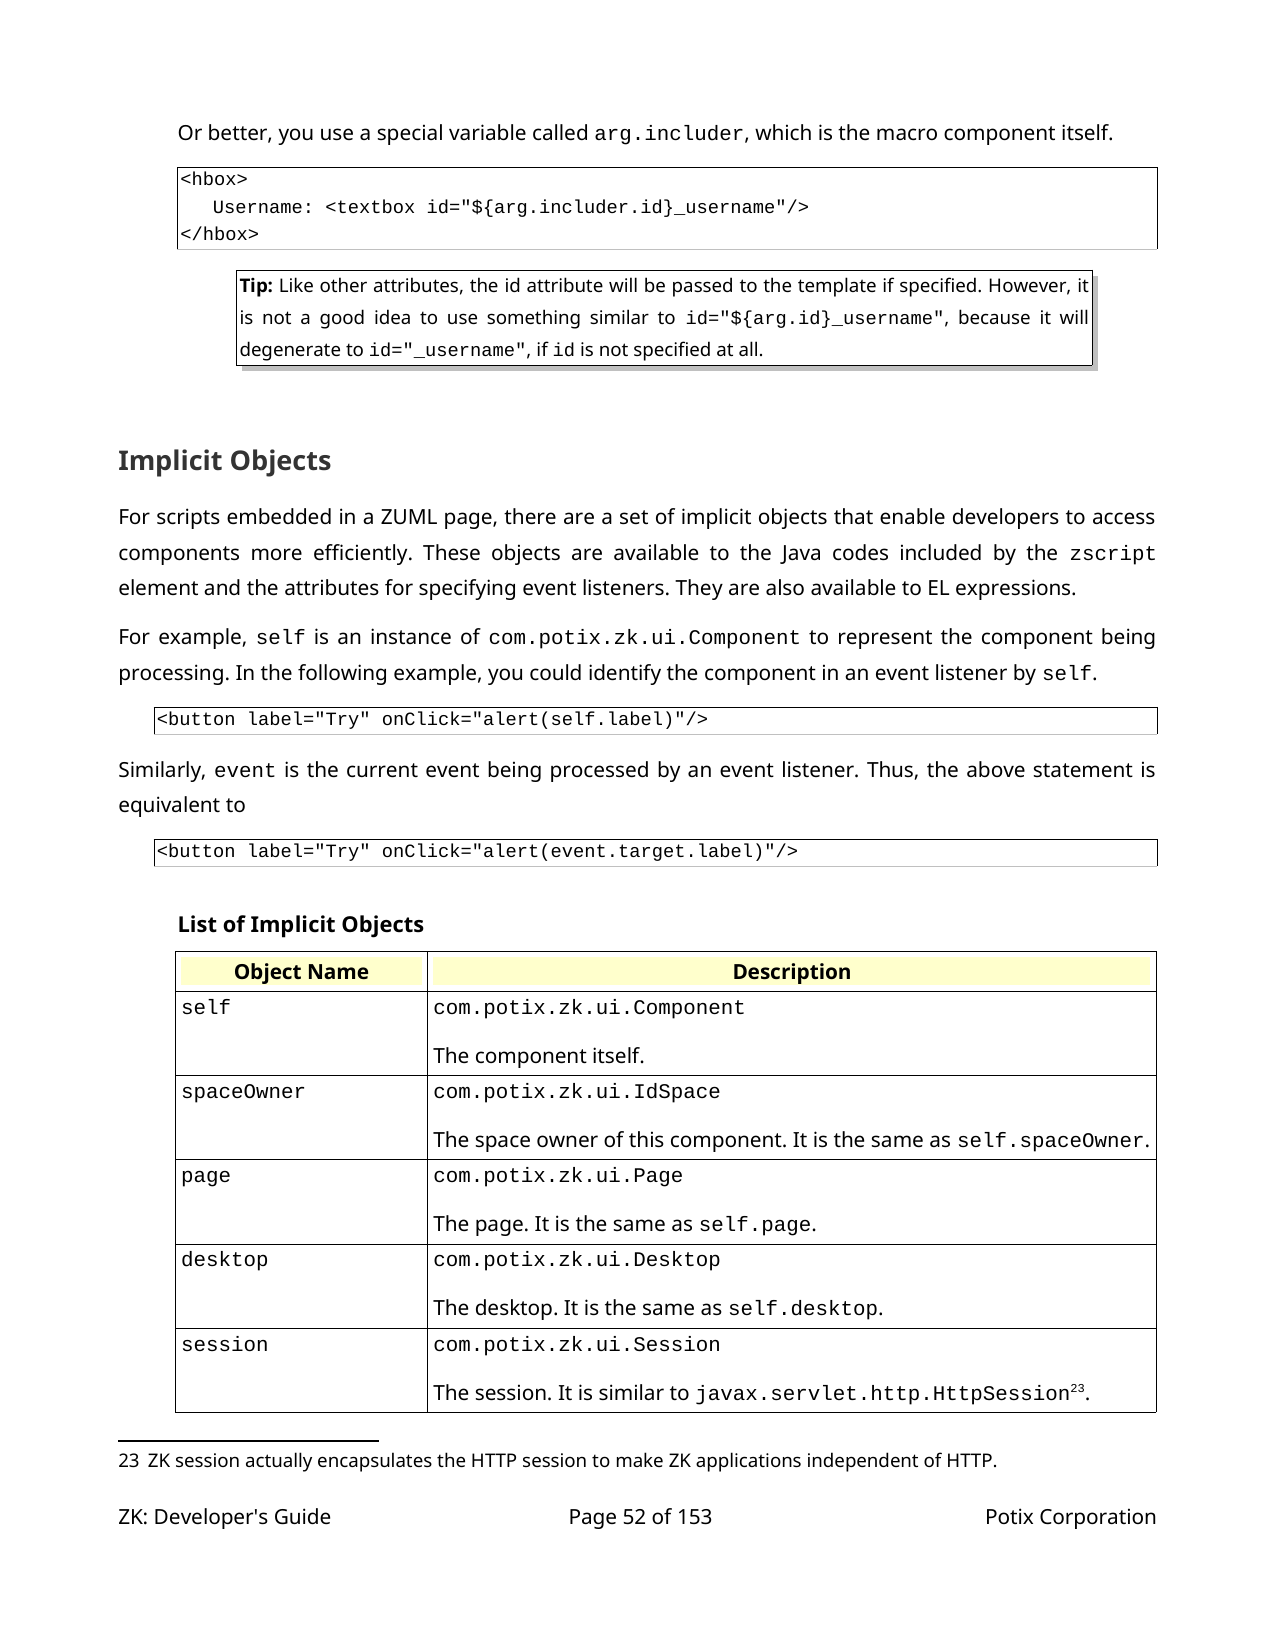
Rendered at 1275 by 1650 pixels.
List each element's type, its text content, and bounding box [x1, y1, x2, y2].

text </hbox> [178, 222, 1157, 249]
text <button label="Try" onClick="alert(event.target.label)"/> [155, 840, 1157, 866]
table_cell com.potix.zk.ui.IdSpace The space owner of this component. It is the same as self.spaceOwner. [428, 1076, 1156, 1159]
text Or better, you use a special variable called arg.includer, which is the macro component itself. [177, 118, 1157, 147]
text Username: <textbox id="${arg.includer.id}_username"/> [178, 194, 1157, 219]
table_cell com.potix.zk.ui.Page The page. It is the same as self.page. [428, 1160, 1156, 1244]
subtitle Implicit Objects [118, 442, 1157, 479]
table_header Object Name [176, 952, 427, 991]
text Tip: Like other attributes, the id attribute will be passed to the template if specified. However, it is not a good idea to use something similar to id="${arg.id}_username", because it will degenerate to id="_username", if id is not specified at all. [237, 271, 1092, 365]
table_cell spaceOwner [176, 1076, 427, 1159]
table_cell com.potix.zk.ui.Component The component itself. [428, 992, 1156, 1075]
text <hbox> [178, 168, 1157, 192]
table_cell com.potix.zk.ui.Desktop The desktop. It is the same as self.desktop. [428, 1245, 1156, 1328]
table_cell com.potix.zk.ui.Session The session. It is similar to javax.servlet.http.HttpSession. [428, 1329, 1156, 1412]
table_cell self [176, 992, 427, 1075]
subtitle List of Implicit Objects [177, 909, 1157, 939]
table_cell session [176, 1329, 427, 1412]
table_cell desktop [176, 1245, 427, 1328]
table_header Description [428, 952, 1156, 991]
table_cell page [176, 1160, 427, 1244]
text For example, self is an instance of com.potix.zk.ui.Component to represent the component being processing. In the following example, you could identify the component in an event listener by self. [118, 622, 1157, 686]
text For scripts embedded in a ZUML page, there are a set of implicit objects that enable developers to access components more efficiently. These objects are available to the Java codes included by the zscript element and the attributes for specifying event listeners. They are also available to EL expressions. [118, 502, 1157, 601]
text <button label="Try" onClick="alert(self.label)"/> [155, 708, 1157, 734]
text Similarly, event is the current event being processed by an event listener. Thus, the above statement is equivalent to [118, 755, 1157, 818]
